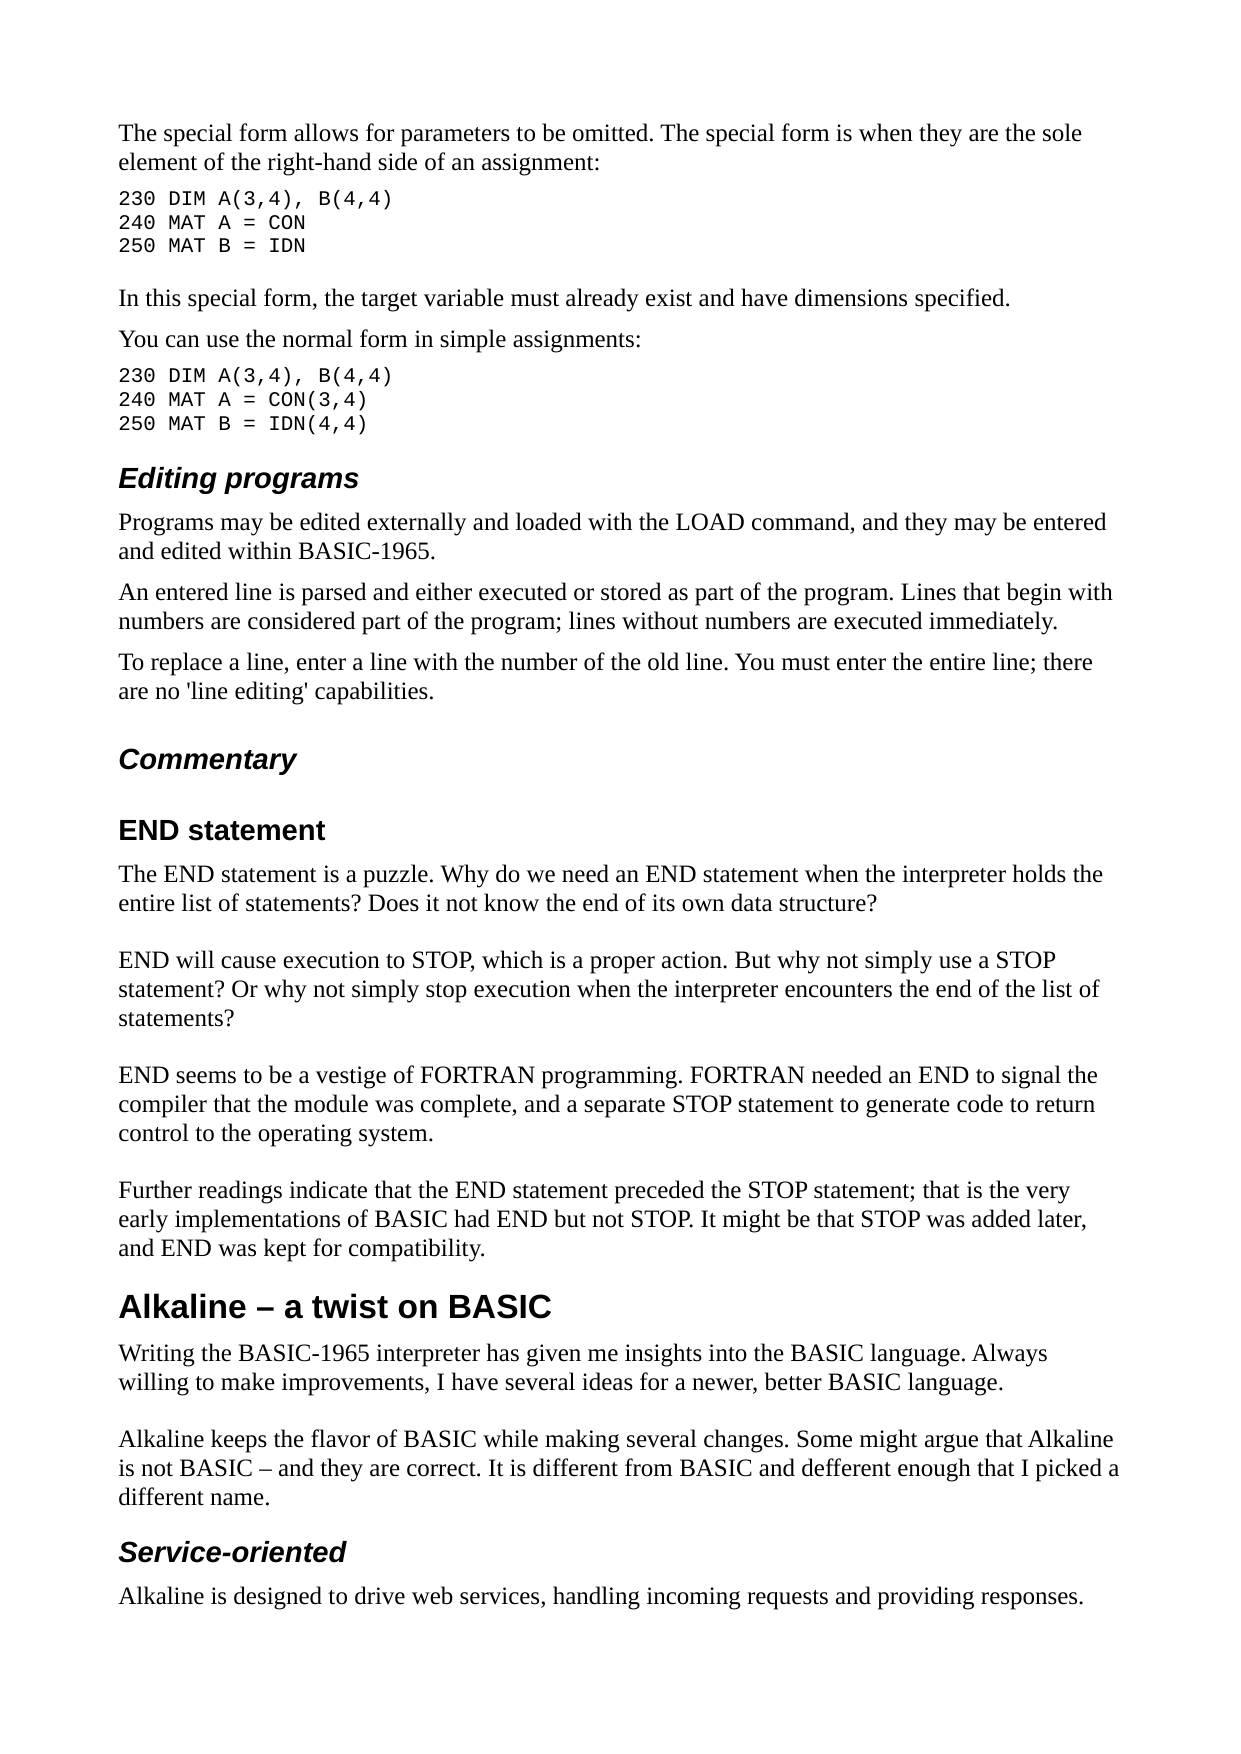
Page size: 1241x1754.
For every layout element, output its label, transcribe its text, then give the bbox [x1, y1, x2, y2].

text Further readings indicate that the END statement preceded the STOP statement; that is the very early implementations of BASIC had END but not STOP. It might be that STOP was added later, and END was kept for compatibility. [118, 1176, 1122, 1262]
text Programs may be edited externally and loaded with the LOAD command, and they may be entered and edited within BASIC-1965. [118, 507, 1122, 565]
text The special form allows for parameters to be omitted. The special form is when they are the sole element of the right-hand side of an assignment: [118, 118, 1122, 176]
subtitle Editing programs [118, 461, 1122, 495]
text END seems to be a vestige of FORTRAN programming. FORTRAN needed an END to signal the compiler that the module was complete, and a separate STOP statement to generate code to return control to the operating system. [118, 1061, 1122, 1147]
subtitle Commentary [118, 742, 1122, 776]
subtitle END statement [118, 813, 1122, 847]
text 230 DIM A(3,4), B(4,4) [118, 188, 1122, 212]
text The END statement is a puzzle. Why do we need an END statement when the interpreter holds the entire list of statements? Does it not know the end of its own data structure? [118, 859, 1122, 917]
text Writing the BASIC-1965 interpreter has given me insights into the BASIC language. Always willing to make improvements, I have several ideas for a newer, better BASIC language. [118, 1338, 1122, 1395]
text You can use the normal form in simple assignments: [118, 324, 1122, 353]
text In this special form, the target variable must already exist and have dimensions specified. [118, 283, 1122, 311]
text 240 MAT A = CON [118, 212, 1122, 235]
text Alkaline keeps the flavor of BASIC while making several changes. Some might argue that Alkaline is not BASIC – and they are correct. It is different from BASIC and defferent enough that I picked a different name. [118, 1424, 1122, 1510]
text END will cause execution to STOP, which is a proper action. But why not simply use a STOP statement? Or why not simply stop execution when the interpreter encounters the end of the list of statements? [118, 946, 1122, 1032]
text To replace a line, enter a line with the number of the old line. You must enter the entire line; there are no 'line editing' capabilities. [118, 647, 1122, 705]
text Alkaline is designed to drive web services, handling incoming requests and providing responses. [118, 1581, 1122, 1610]
text 230 DIM A(3,4), B(4,4) [118, 365, 1122, 389]
subtitle Alkaline – a twist on BASIC [118, 1287, 1122, 1325]
text 240 MAT A = CON(3,4) [118, 389, 1122, 412]
subtitle Service-oriented [118, 1535, 1122, 1569]
text 250 MAT B = IDN(4,4) [118, 412, 1122, 436]
text An entered line is parsed and either executed or stored as part of the program. Lines that begin with numbers are considered part of the program; lines without numbers are executed immediately. [118, 577, 1122, 635]
text 250 MAT B = IDN [118, 235, 1122, 259]
